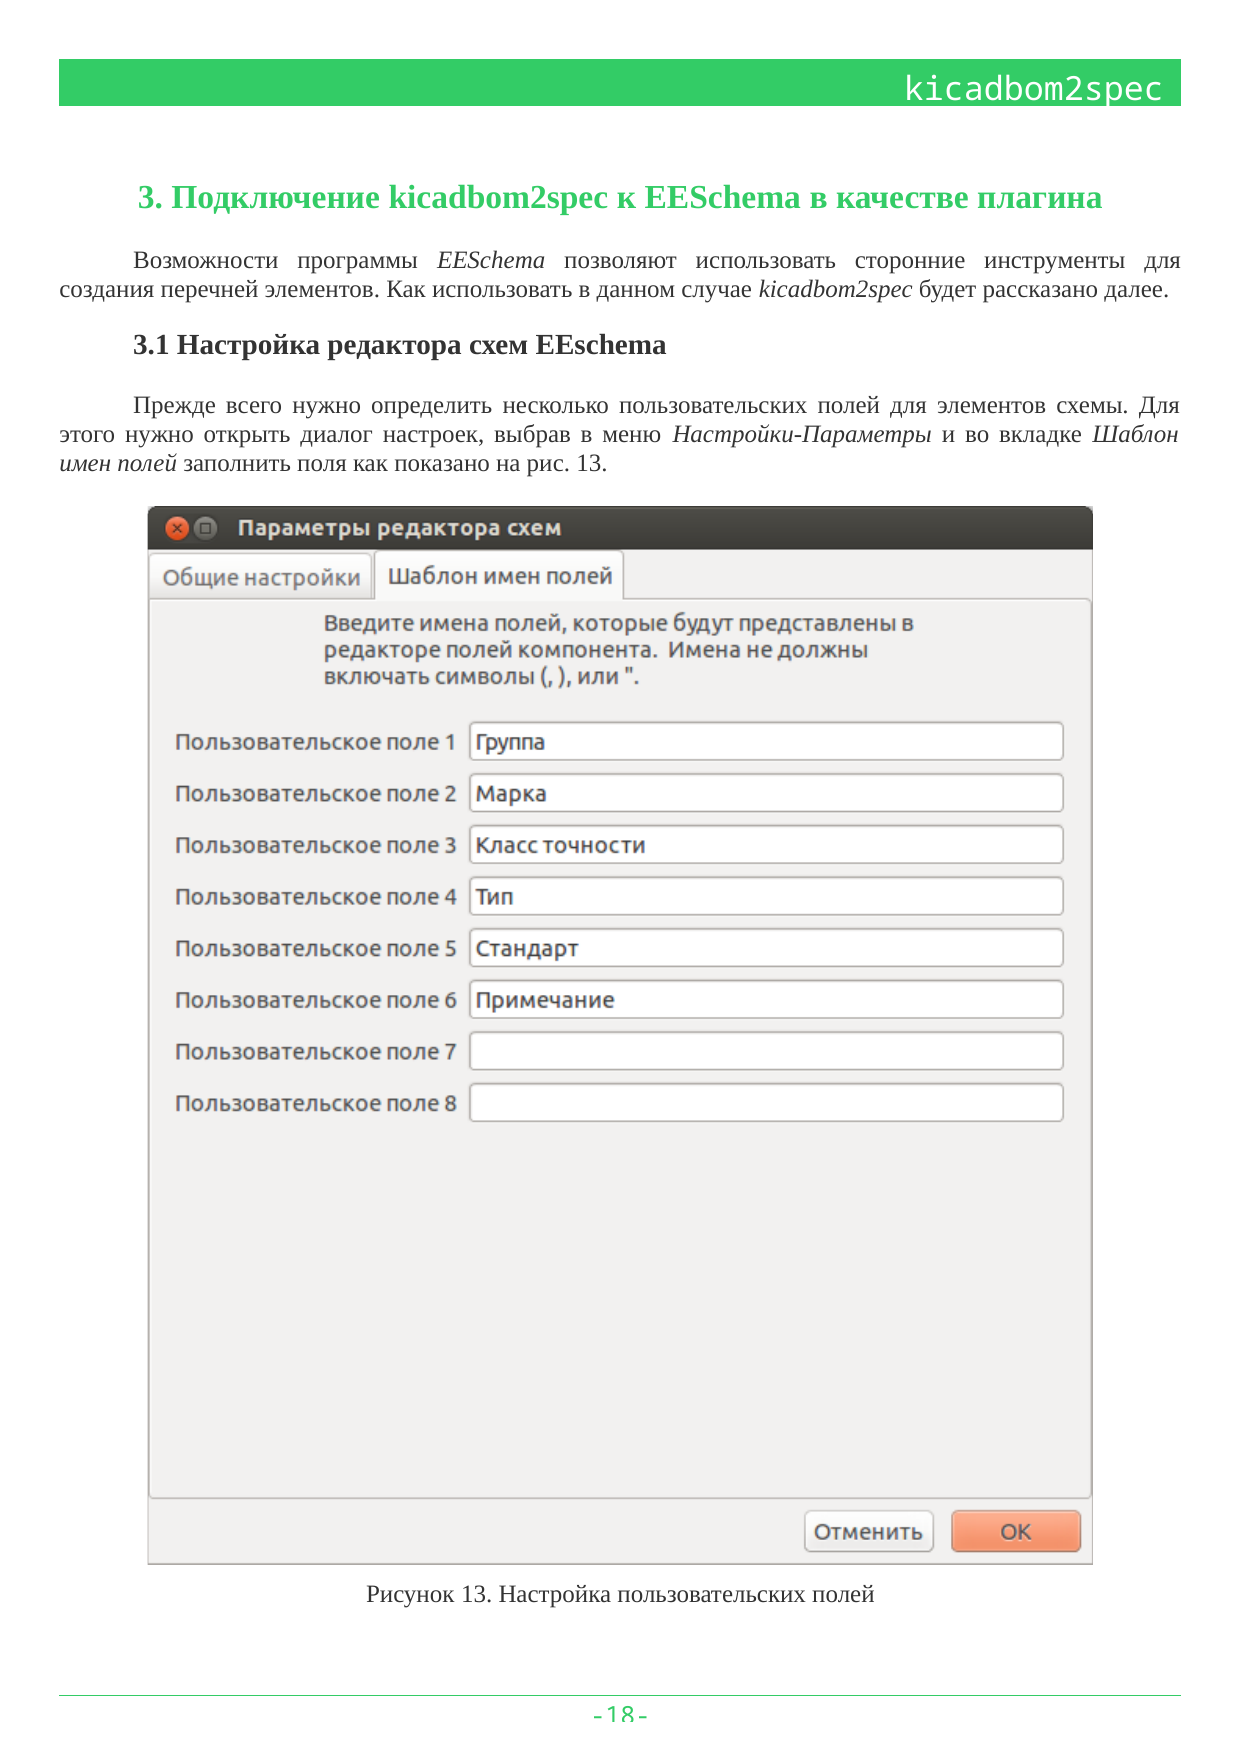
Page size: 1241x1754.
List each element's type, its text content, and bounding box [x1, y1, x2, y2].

text Рисунок 13. Настройка пользовательских полей [147, 1565, 1093, 1608]
text Возможности программы EESchema позволяют использовать сторонние инструменты для создания перечней элементов. Как использовать в данном случае kicadbom2spec будет рассказано далее. [59, 245, 1181, 303]
subtitle 3. Подключение kicadbom2spec к EESchema в качестве плагина [59, 177, 1181, 216]
text Прежде всего нужно определить несколько пользовательских полей для элементов схемы. Для этого нужно открыть диалог настроек, выбрав в меню Настройки-Параметры и во вкладке Шаблон имен полей заполнить поля как показано на рис. 13. [59, 390, 1181, 476]
subtitle 3.1 Настройка редактора схем EEschema [133, 327, 1181, 361]
picture [147, 506, 1093, 1565]
